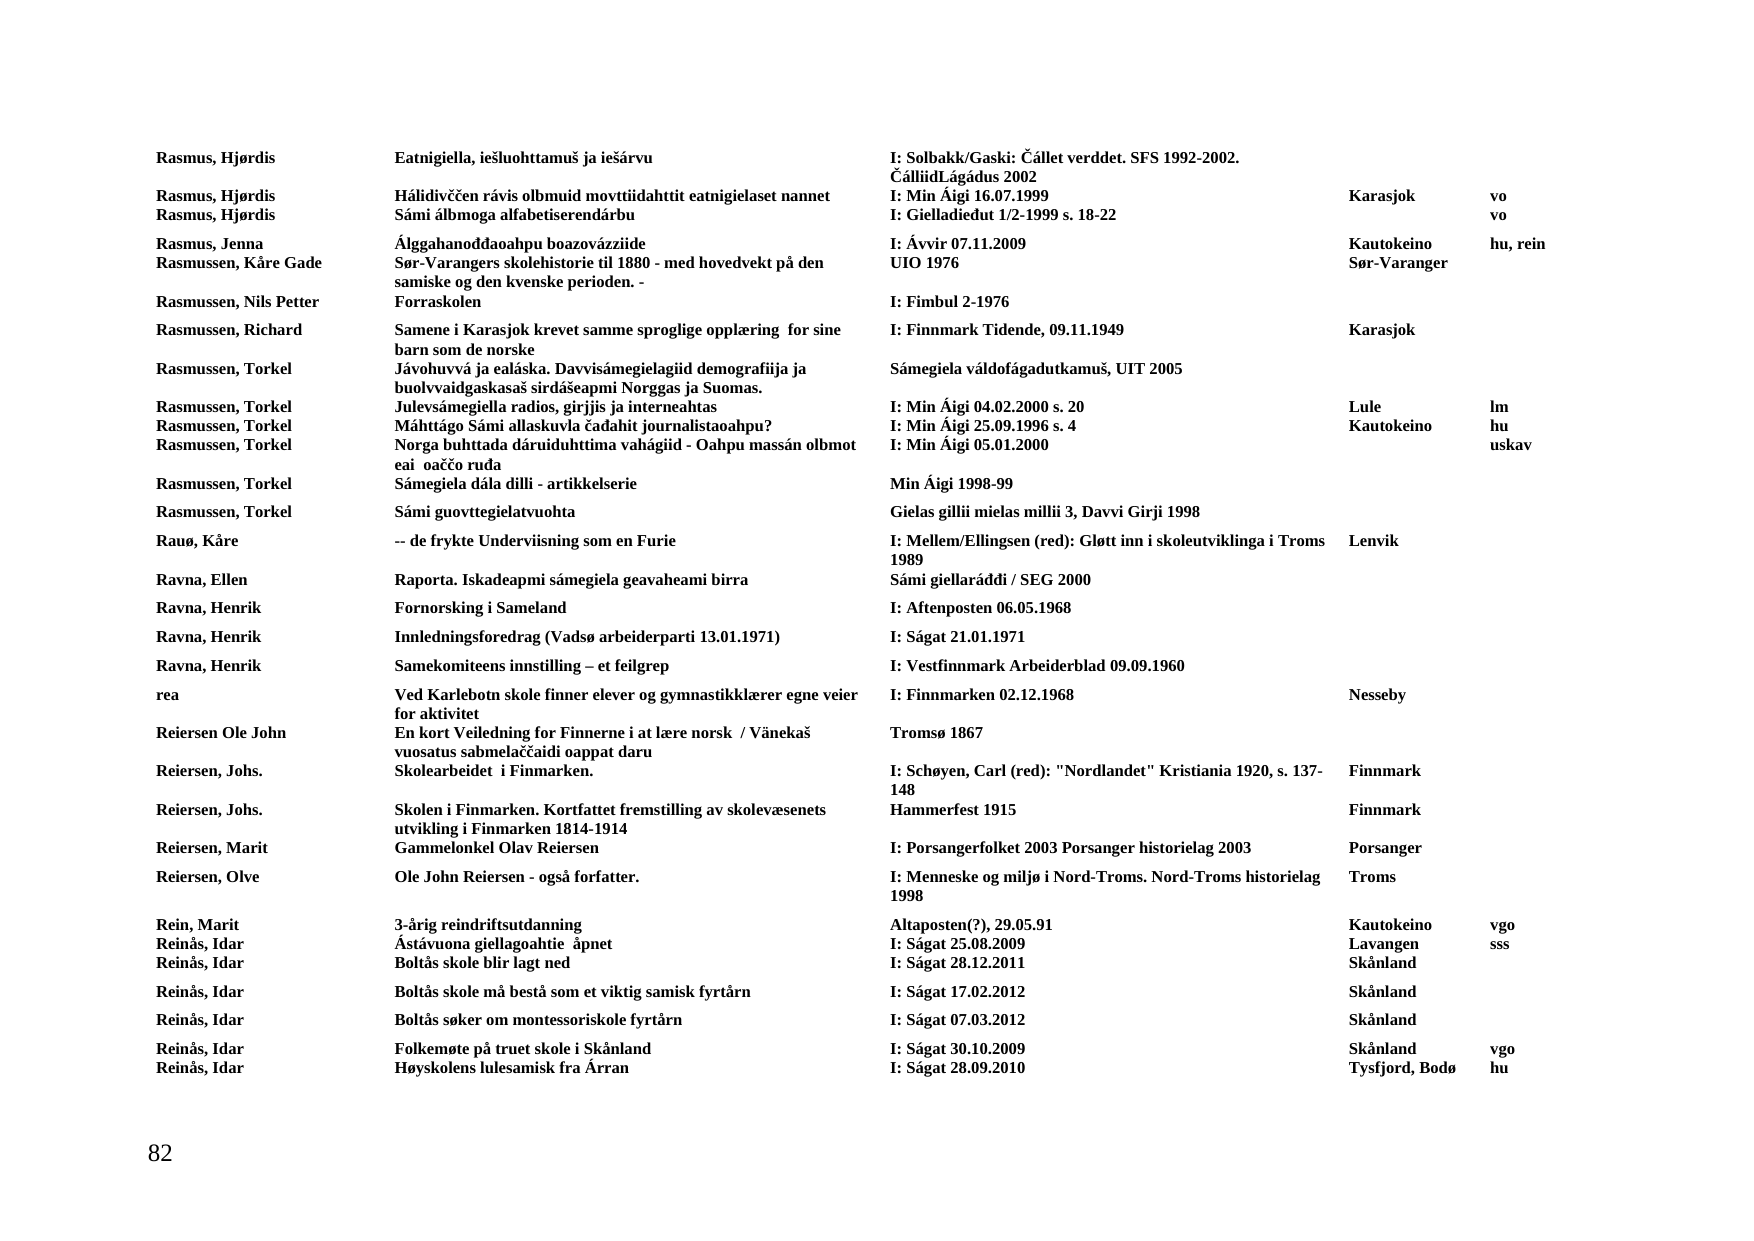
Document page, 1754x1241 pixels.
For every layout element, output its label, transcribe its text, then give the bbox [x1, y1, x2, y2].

table_cell Kautokeino [1341, 416, 1482, 435]
table_cell Reiersen, Johs. [149, 799, 387, 838]
table_cell vgo [1483, 1039, 1605, 1058]
table_cell Tysfjord, Bodø [1341, 1058, 1482, 1077]
table_cell I: Schøyen, Carl (red): "Nordlandet" Kristiania 1920, s. 137-148 [883, 761, 1341, 799]
table_cell Skånland [1341, 981, 1482, 1010]
table_cell I: Mellem/Ellingsen (red): Gløtt inn i skoleutviklinga i Troms 1989 [883, 531, 1341, 569]
table_cell Ravna, Henrik [149, 598, 387, 627]
table_cell I: Min Áigi 25.09.1996 s. 4 [883, 416, 1341, 435]
table_cell Rein, Marit [149, 914, 387, 933]
table_cell Kautokeino [1341, 234, 1482, 253]
table_cell I: Ságat 28.12.2011 [883, 953, 1341, 981]
table_cell I: Min Áigi 16.07.1999 [883, 186, 1341, 205]
table_cell Innledningsforedrag (Vadsø arbeiderparti 13.01.1971) [387, 627, 883, 656]
table_cell [1483, 981, 1605, 1010]
table_cell Skånland [1341, 1010, 1482, 1039]
table_cell Reinås, Idar [149, 1010, 387, 1039]
table_cell Álggahanođđaoahpu boazovázziide [387, 234, 883, 253]
table_cell [1341, 291, 1482, 320]
table_cell Reinås, Idar [149, 953, 387, 981]
table_cell hu, rein [1483, 234, 1605, 253]
table_cell Boltås skole blir lagt ned [387, 953, 883, 981]
table_cell [1341, 598, 1482, 627]
table_cell [1483, 598, 1605, 627]
table_cell Rauø, Kåre [149, 531, 387, 569]
table_cell Hálidivččen rávis olbmuid movttiidahttit eatnigielaset nannet [387, 186, 883, 205]
table_cell hu [1483, 416, 1605, 435]
table_cell Høyskolens lulesamisk fra Árran [387, 1058, 883, 1077]
table_cell I: Finnmarken 02.12.1968 [883, 684, 1341, 723]
table_cell vo [1483, 205, 1605, 234]
table_cell Eatnigiella, iešluohttamuš ja iešárvu [387, 148, 883, 186]
table_cell Sámi giellaráđđi / SEG 2000 [883, 569, 1341, 598]
table_cell [1483, 723, 1605, 761]
table_cell [1483, 531, 1605, 569]
table_cell Lule [1341, 397, 1482, 416]
table_cell Sámegiela váldofágadutkamuš, UIT 2005 [883, 359, 1341, 397]
table_cell Rasmus, Hjørdis [149, 186, 387, 205]
table_cell I: Gielladieđut 1/2-1999 s. 18-22 [883, 205, 1341, 234]
table_cell Skånland [1341, 1039, 1482, 1058]
table_cell Raporta. Iskadeapmi sámegiela geavaheami birra [387, 569, 883, 598]
table_cell I: Ávvir 07.11.2009 [883, 234, 1341, 253]
table_cell Nesseby [1341, 684, 1482, 723]
table_cell I: Ságat 07.03.2012 [883, 1010, 1341, 1039]
table_cell Karasjok [1341, 186, 1482, 205]
table_cell Reiersen, Johs. [149, 761, 387, 799]
table_cell [1483, 1010, 1605, 1039]
table_cell Troms [1341, 866, 1482, 914]
table_cell Sør-Varangers skolehistorie til 1880 - med hovedvekt på den samiske og den kvenske perioden. - [387, 253, 883, 291]
table_cell Sámegiela dála dilli - artikkelserie [387, 474, 883, 502]
table_cell Rasmussen, Torkel [149, 435, 387, 473]
table_cell Reinås, Idar [149, 1058, 387, 1077]
table_cell Rasmussen, Kåre Gade [149, 253, 387, 291]
table_cell rea [149, 684, 387, 723]
table_cell Ravna, Henrik [149, 627, 387, 656]
table_cell sss [1483, 934, 1605, 953]
table_cell Ravna, Ellen [149, 569, 387, 598]
table_cell [1483, 569, 1605, 598]
table_cell [1483, 953, 1605, 981]
table_cell Ravna, Henrik [149, 656, 387, 684]
table_cell UIO 1976 [883, 253, 1341, 291]
table_cell [1341, 502, 1482, 531]
table_cell Reiersen Ole John [149, 723, 387, 761]
table_cell Reinås, Idar [149, 1039, 387, 1058]
table_cell [1483, 799, 1605, 838]
table_cell I: Min Áigi 04.02.2000 s. 20 [883, 397, 1341, 416]
table_cell Altaposten(?), 29.05.91 [883, 914, 1341, 933]
table_cell Norga buhttada dáruiduhttima vahágiid - Oahpu massán olbmot eai oaččo ruđa [387, 435, 883, 473]
table_cell [1341, 723, 1482, 761]
table_cell Forraskolen [387, 291, 883, 320]
table_cell [1341, 435, 1482, 473]
table_cell I: Menneske og miljø i Nord-Troms. Nord-Troms historielag 1998 [883, 866, 1341, 914]
table_cell [1483, 627, 1605, 656]
table_cell [1483, 684, 1605, 723]
table_cell Fornorsking i Sameland [387, 598, 883, 627]
table_cell Ole John Reiersen - også forfatter. [387, 866, 883, 914]
table_cell [1483, 291, 1605, 320]
table_cell Rasmussen, Torkel [149, 474, 387, 502]
table_cell Tromsø 1867 [883, 723, 1341, 761]
table_cell [1483, 320, 1605, 358]
table_cell uskav [1483, 435, 1605, 473]
table_cell Finnmark [1341, 799, 1482, 838]
table_cell I: Vestfinnmark Arbeiderblad 09.09.1960 [883, 656, 1341, 684]
table_cell [1483, 474, 1605, 502]
table_cell Skolearbeidet i Finmarken. [387, 761, 883, 799]
table_cell [1483, 838, 1605, 866]
table_cell Rasmus, Hjørdis [149, 205, 387, 234]
table_cell Skolen i Finmarken. Kortfattet fremstilling av skolevæsenets utvikling i Finmarken 1814-1914 [387, 799, 883, 838]
table_cell I: Aftenposten 06.05.1968 [883, 598, 1341, 627]
table_cell [1341, 627, 1482, 656]
table_cell Lenvik [1341, 531, 1482, 569]
table_cell [1483, 761, 1605, 799]
table_cell [1483, 148, 1605, 186]
table_cell [1483, 866, 1605, 914]
table_cell Gielas gillii mielas millii 3, Davvi Girji 1998 [883, 502, 1341, 531]
table_cell Rasmussen, Torkel [149, 416, 387, 435]
table_cell lm [1483, 397, 1605, 416]
table_cell Reinås, Idar [149, 981, 387, 1010]
table_cell [1341, 359, 1482, 397]
table_cell Rasmussen, Torkel [149, 502, 387, 531]
table_cell Rasmussen, Torkel [149, 397, 387, 416]
table_cell Hammerfest 1915 [883, 799, 1341, 838]
table_cell [1483, 656, 1605, 684]
table_cell [1341, 474, 1482, 502]
table_cell vo [1483, 186, 1605, 205]
table_cell Karasjok [1341, 320, 1482, 358]
table_cell hu [1483, 1058, 1605, 1077]
table_cell Rasmussen, Nils Petter [149, 291, 387, 320]
table_cell Lavangen [1341, 934, 1482, 953]
table_cell I: Ságat 17.02.2012 [883, 981, 1341, 1010]
table_cell I: Porsangerfolket 2003 Porsanger historielag 2003 [883, 838, 1341, 866]
table_cell [1341, 148, 1482, 186]
table_cell Rasmus, Jenna [149, 234, 387, 253]
table_cell Skånland [1341, 953, 1482, 981]
table_cell En kort Veiledning for Finnerne i at lære norsk / Vänekaš vuosatus sabmelaččaidi oappat daru [387, 723, 883, 761]
table_cell Rasmus, Hjørdis [149, 148, 387, 186]
table_cell 3-årig reindriftsutdanning [387, 914, 883, 933]
table_cell I: Ságat 21.01.1971 [883, 627, 1341, 656]
table_cell [1341, 205, 1482, 234]
table_cell Jávohuvvá ja ealáska. Davvisámegielagiid demografiija ja buolvvaidgaskasaš sirdášeapmi Norggas ja Suomas. [387, 359, 883, 397]
table_cell Min Áigi 1998-99 [883, 474, 1341, 502]
table_cell Julevsámegiella radios, girjjis ja interneahtas [387, 397, 883, 416]
table_cell Sámi álbmoga alfabetiserendárbu [387, 205, 883, 234]
table_cell Folkemøte på truet skole i Skånland [387, 1039, 883, 1058]
table_cell Boltås skole må bestå som et viktig samisk fyrtårn [387, 981, 883, 1010]
table_cell [1483, 253, 1605, 291]
table_cell Reiersen, Olve [149, 866, 387, 914]
table_cell I: Solbakk/Gaski: Čállet verddet. SFS 1992-2002. ČálliidLágádus 2002 [883, 148, 1341, 186]
table_cell [1341, 569, 1482, 598]
table_cell [1341, 656, 1482, 684]
table_cell [1483, 502, 1605, 531]
table_cell Ved Karlebotn skole finner elever og gymnastikklærer egne veier for aktivitet [387, 684, 883, 723]
table_cell Kautokeino [1341, 914, 1482, 933]
table_cell Samene i Karasjok krevet samme sproglige opplæring for sine barn som de norske [387, 320, 883, 358]
table_cell Reinås, Idar [149, 934, 387, 953]
table_cell Boltås søker om montessoriskole fyrtårn [387, 1010, 883, 1039]
table_cell Ástávuona giellagoahtie åpnet [387, 934, 883, 953]
table_cell Gammelonkel Olav Reiersen [387, 838, 883, 866]
table_cell I: Min Áigi 05.01.2000 [883, 435, 1341, 473]
table_cell I: Fimbul 2-1976 [883, 291, 1341, 320]
table_cell Sør-Varanger [1341, 253, 1482, 291]
table_cell Rasmussen, Torkel [149, 359, 387, 397]
table_cell Sámi guovttegielatvuohta [387, 502, 883, 531]
table_cell I: Ságat 30.10.2009 [883, 1039, 1341, 1058]
table_cell Reiersen, Marit [149, 838, 387, 866]
table_cell Máhttágo Sámi allaskuvla čađahit journalistaoahpu? [387, 416, 883, 435]
table_cell vgo [1483, 914, 1605, 933]
table_cell Finnmark [1341, 761, 1482, 799]
table_cell [1483, 359, 1605, 397]
table_cell Porsanger [1341, 838, 1482, 866]
table_cell Rasmussen, Richard [149, 320, 387, 358]
table_cell I: Ságat 28.09.2010 [883, 1058, 1341, 1077]
table_cell I: Ságat 25.08.2009 [883, 934, 1341, 953]
table_cell Samekomiteens innstilling – et feilgrep [387, 656, 883, 684]
table_cell I: Finnmark Tidende, 09.11.1949 [883, 320, 1341, 358]
table_cell -- de frykte Underviisning som en Furie [387, 531, 883, 569]
